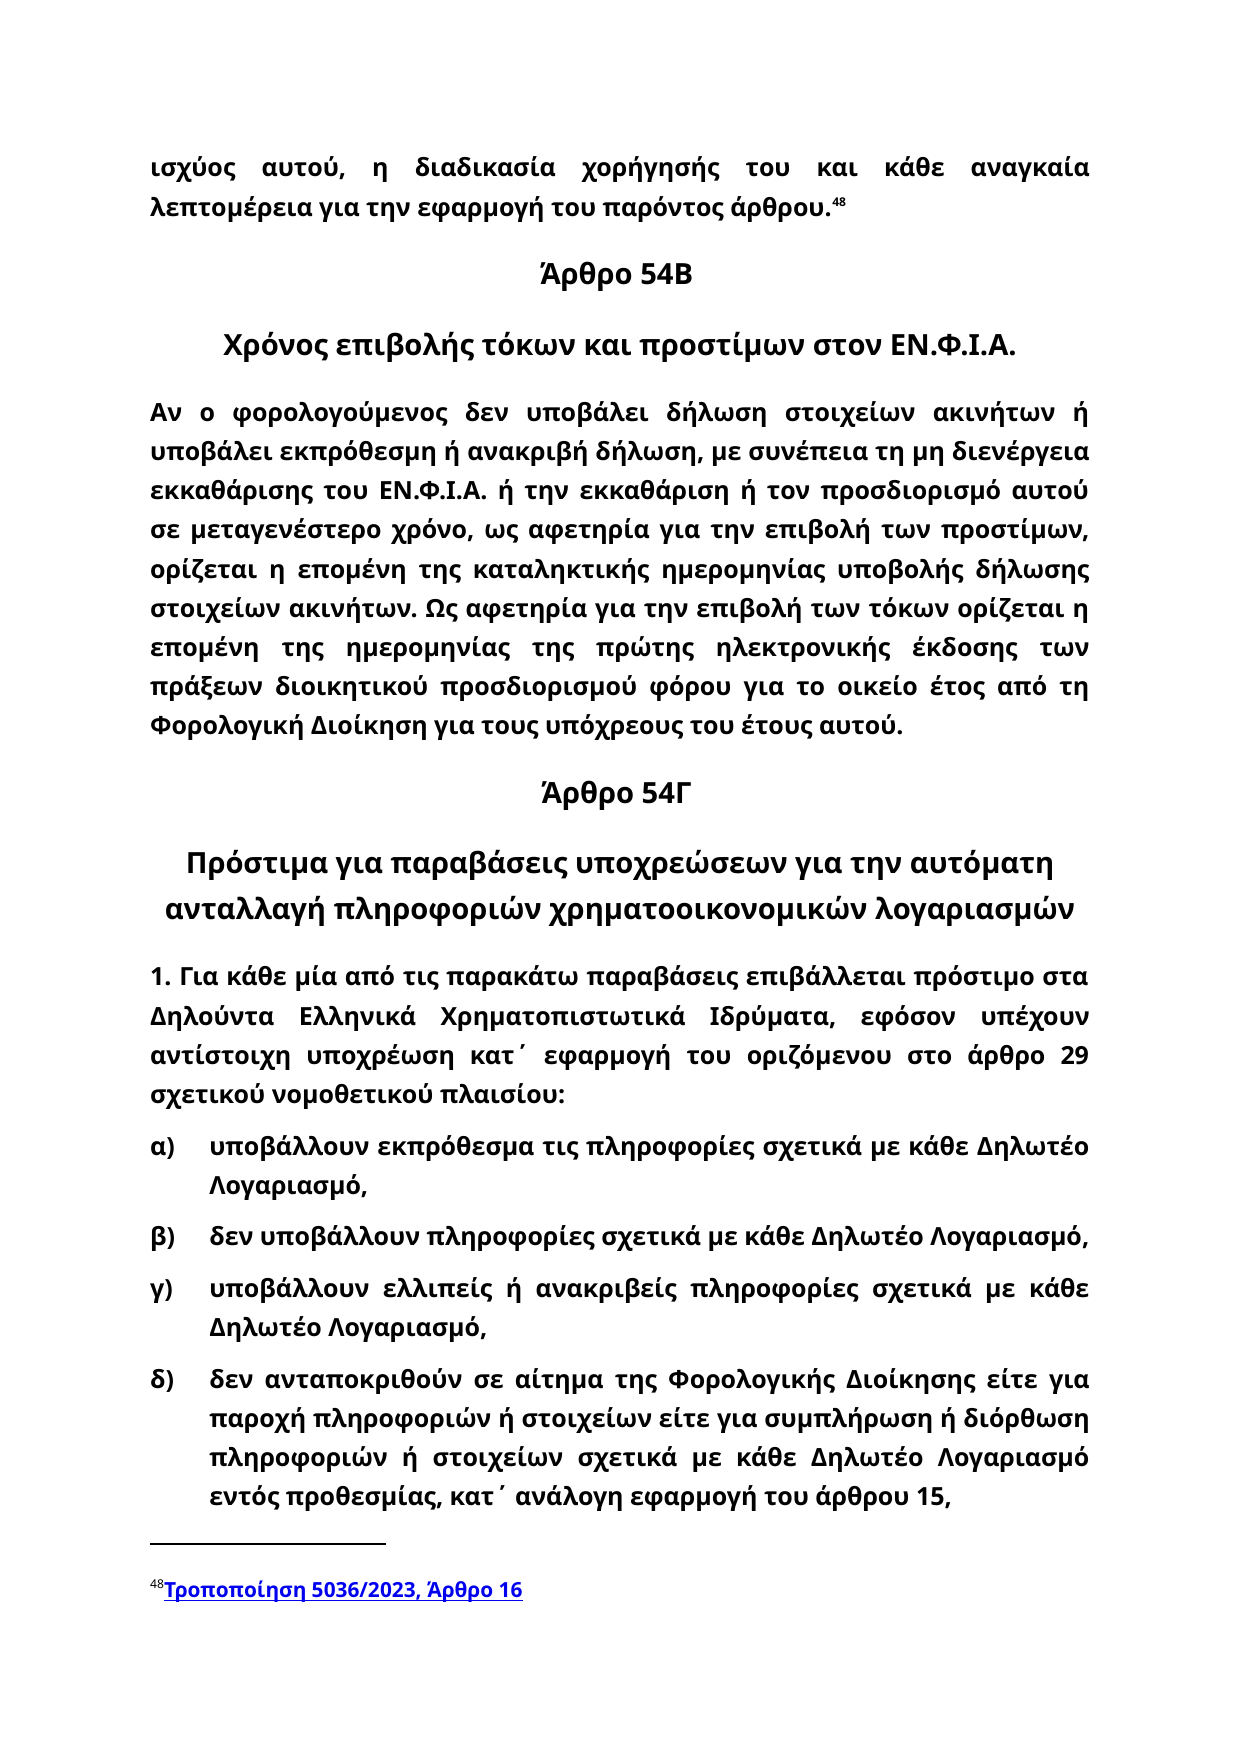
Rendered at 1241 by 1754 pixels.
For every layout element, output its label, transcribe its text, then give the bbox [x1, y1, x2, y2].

subtitle Πρόστιμα για παραβάσεις υποχρεώσεων για την αυτόματη ανταλλαγή πληροφοριών χρηματοοικονομικών λογαριασμών [150, 843, 1090, 928]
list β) δεν υποβάλλουν πληροφορίες σχετικά με κάθε Δηλωτέο Λογαριασμό, [150, 1219, 1090, 1253]
list α) υποβάλλουν εκπρόθεσμα τις πληροφορίες σχετικά με κάθε Δηλωτέο Λογαριασμό, [150, 1128, 1090, 1201]
text Αν ο φορολογούμενος δεν υποβάλει δήλωση στοιχείων ακινήτων ή υποβάλει εκπρόθεσμη ή ανακριβή δήλωση, με συνέπεια τη μη διενέργεια εκκαθάρισης του ΕΝ.Φ.Ι.Α. ή την εκκαθάριση ή τον προσδιορισμό αυτού σε μεταγενέστερο χρόνο, ως αφετηρία για την επιβολή των προστίμων, ορίζεται η επομένη της καταληκτικής ημερομηνίας υποβολής δήλωσης στοιχείων ακινήτων. Ως αφετηρία για την επιβολή των τόκων ορίζεται η επομένη της ημερομηνίας της πρώτης ηλεκτρονικής έκδοσης των πράξεων διοικητικού προσδιορισμού φόρου για το οικείο έτος από τη Φορολογική Διοίκηση για τους υπόχρεους του έτους αυτού. [150, 394, 1090, 742]
list δ) δεν ανταποκριθούν σε αίτημα της Φορολογικής Διοίκησης είτε για παροχή πληροφοριών ή στοιχείων είτε για συμπλήρωση ή διόρθωση πληροφοριών ή στοιχείων σχετικά με κάθε Δηλωτέο Λογαριασμό εντός προθεσμίας, κατ΄ ανάλογη εφαρμογή του άρθρου 15, [150, 1361, 1090, 1513]
text 1. Για κάθε μία από τις παρακάτω παραβάσεις επιβάλλεται πρόστιμο στα Δηλούντα Ελληνικά Χρηματοπιστωτικά Ιδρύματα, εφόσον υπέχουν αντίστοιχη υποχρέωση κατ΄ εφαρμογή του οριζόμενου στο άρθρο 29 σχετικού νομοθετικού πλαισίου: [150, 959, 1090, 1111]
text ισχύος αυτού, η διαδικασία χορήγησής του και κάθε αναγκαία λεπτομέρεια για την εφαρμογή του παρόντος άρθρου. [150, 150, 1090, 223]
list γ) υποβάλλουν ελλιπείς ή ανακριβείς πληροφορίες σχετικά με κάθε Δηλωτέο Λογαριασμό, [150, 1271, 1090, 1344]
subtitle Χρόνος επιβολής τόκων και προστίμων στον ΕΝ.Φ.Ι.Α. [150, 324, 1090, 364]
subtitle Άρθρο 54Β [150, 253, 1090, 293]
text Τροποποίηση 5036/2023, Άρθρο 16 [150, 1576, 1090, 1604]
subtitle Άρθρο 54Γ [150, 772, 1090, 812]
